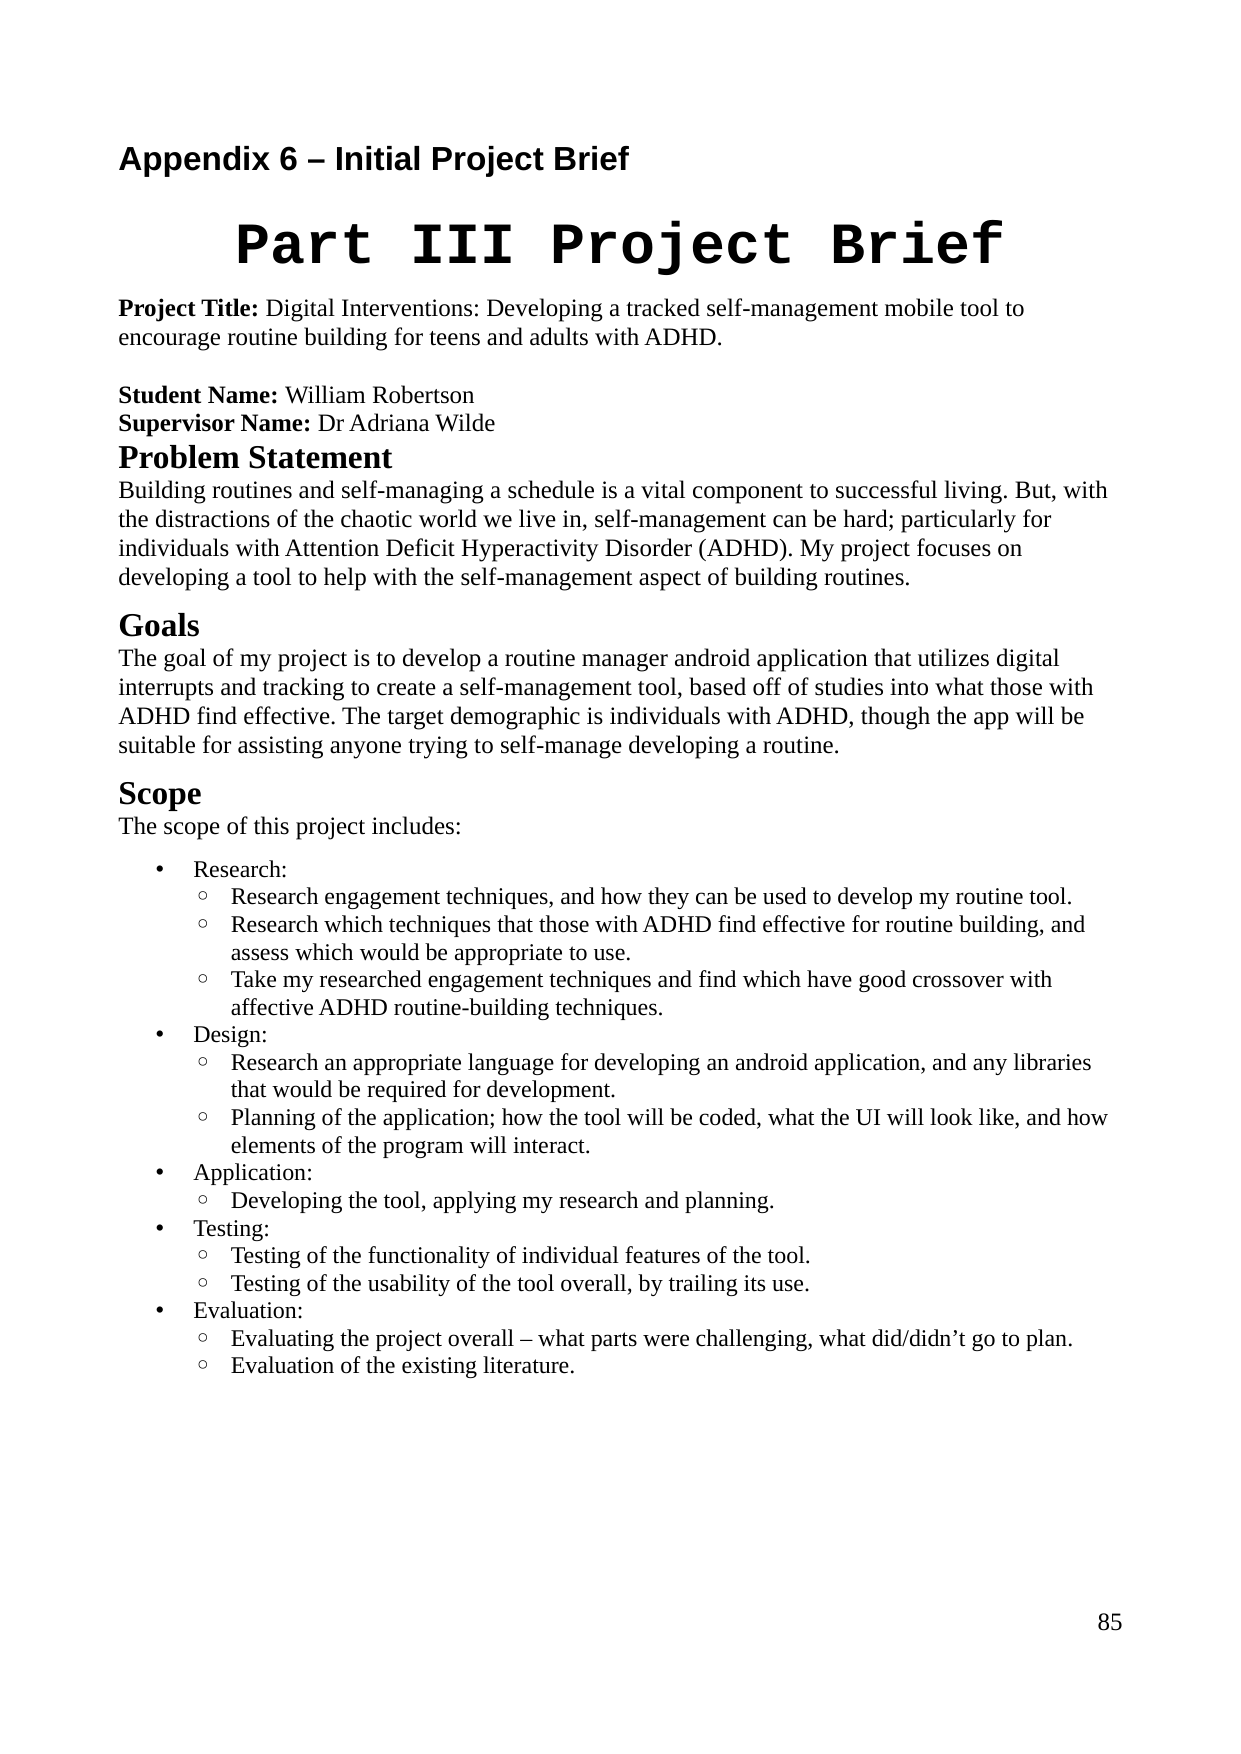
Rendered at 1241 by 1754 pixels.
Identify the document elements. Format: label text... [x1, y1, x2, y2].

list Testing of the functionality of individual features of the tool. [193, 1241, 1122, 1269]
list Evaluation: [156, 1296, 1122, 1324]
text Problem Statement [118, 437, 1122, 476]
list Developing the tool, applying my research and planning. [193, 1186, 1122, 1213]
list Take my researched engagement techniques and find which have good crossover with affective ADHD routine-building techniques. [193, 965, 1122, 1020]
list Research an appropriate language for developing an android application, and any libraries that would be required for development. [193, 1048, 1122, 1103]
text Project Title: Digital Interventions: Developing a tracked self-management mobile tool to encourage routine building for teens and adults with ADHD. [118, 293, 1122, 351]
text The scope of this project includes: [118, 811, 1122, 840]
subtitle Appendix 6 – Initial Project Brief [118, 139, 1122, 177]
list Evaluation of the existing literature. [193, 1352, 1122, 1379]
text Supervisor Name: Dr Adriana Wilde [118, 408, 1122, 437]
list Research: [156, 855, 1122, 882]
list Application: [156, 1158, 1122, 1186]
list Design: [156, 1020, 1122, 1048]
list Planning of the application; how the tool will be coded, what the UI will look like, and how elements of the program will interact. [193, 1103, 1122, 1158]
list Evaluating the project overall – what parts were challenging, what did/didn’t go to plan. [193, 1324, 1122, 1352]
text Building routines and self-managing a schedule is a vital component to successful living. But, with the distractions of the chaotic world we live in, self-management can be hard; particularly for individuals with Attention Deficit Hyperactivity Disorder (ADHD). My project focuses on developing a tool to help with the self-management aspect of building routines. [118, 476, 1122, 591]
list Testing of the usability of the tool overall, by trailing its use. [193, 1269, 1122, 1296]
text Student Name: William Robertson [118, 380, 1122, 408]
text Scope [118, 773, 1122, 811]
list Testing: [156, 1213, 1122, 1241]
text Goals [118, 605, 1122, 643]
list Research engagement techniques, and how they can be used to develop my routine tool. [193, 882, 1122, 910]
list Research which techniques that those with ADHD find effective for routine building, and assess which would be appropriate to use. [193, 910, 1122, 965]
title Part III Project Brief [118, 215, 1122, 281]
text The goal of my project is to develop a routine manager android application that utilizes digital interrupts and tracking to create a self-management tool, based off of studies into what those with ADHD find effective. The target demographic is individuals with ADHD, though the app will be suitable for assisting anyone trying to self-manage developing a routine. [118, 643, 1122, 758]
